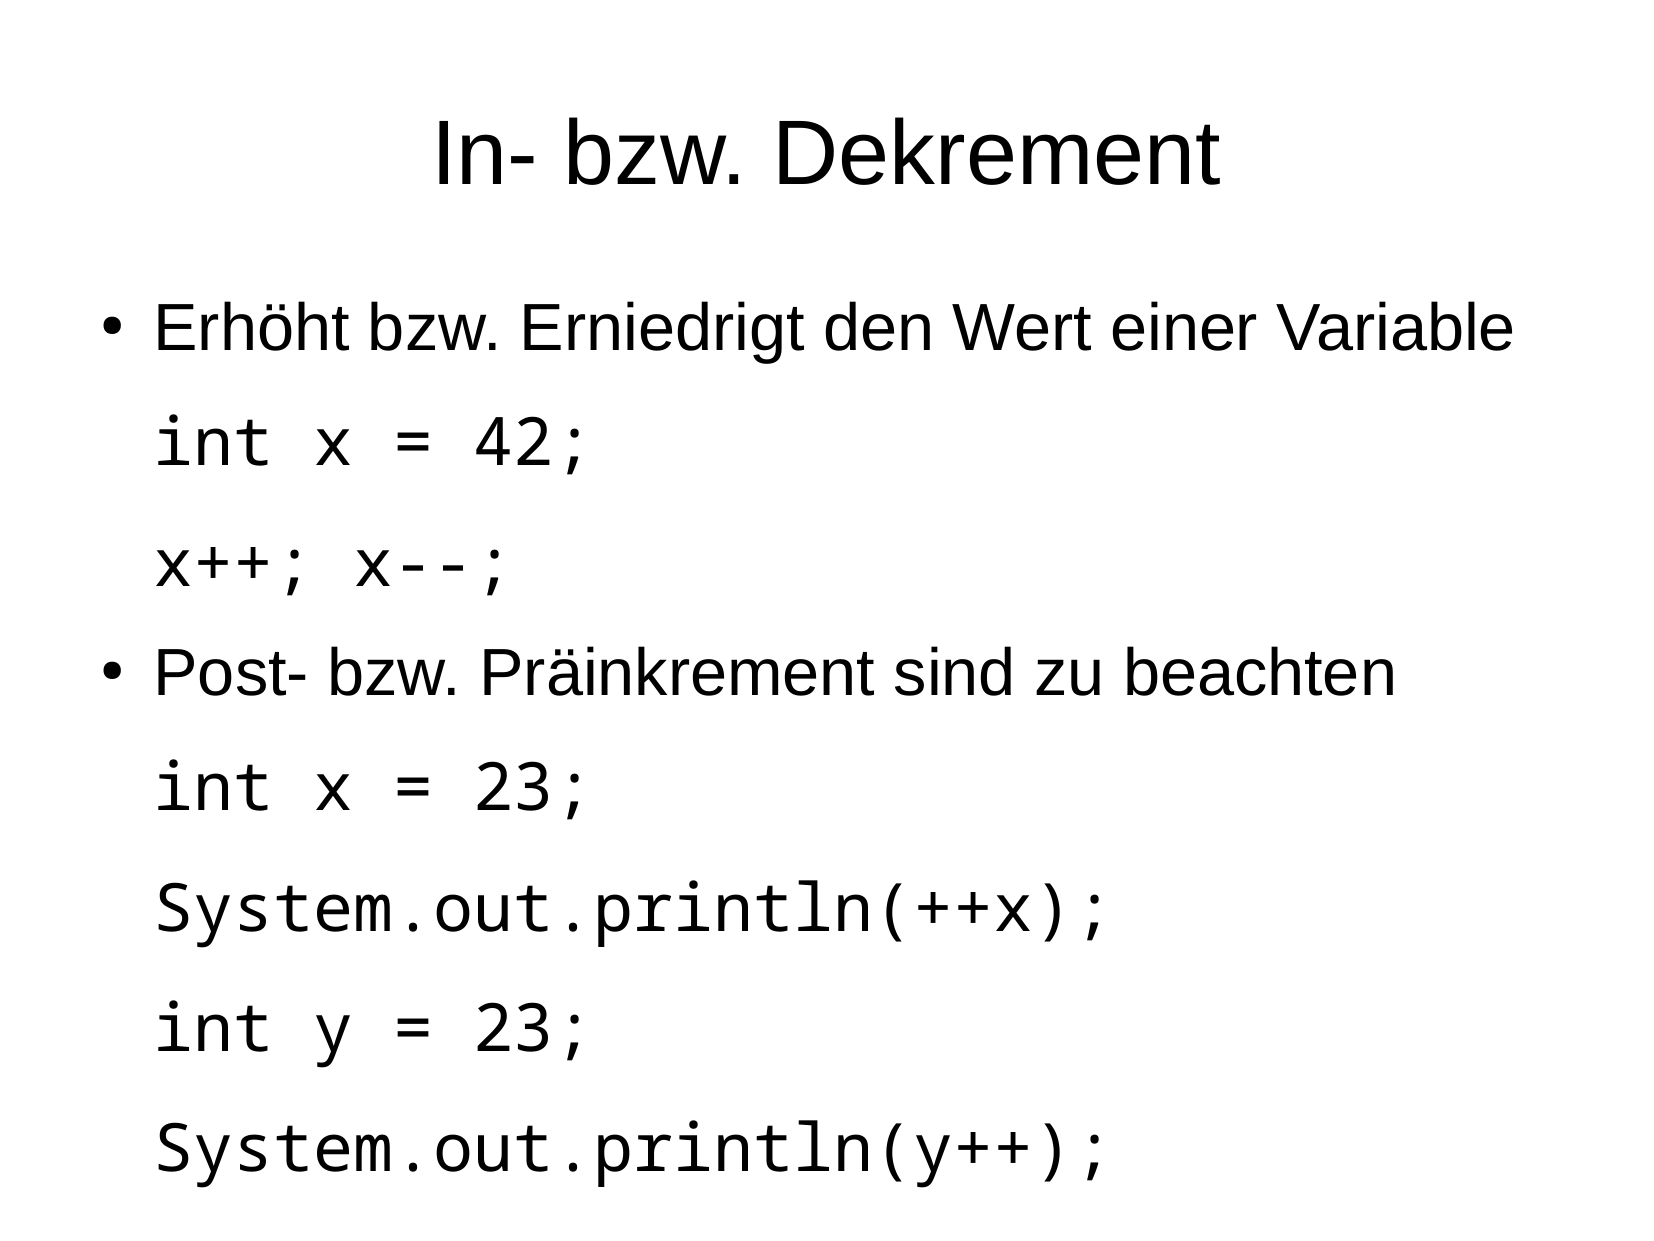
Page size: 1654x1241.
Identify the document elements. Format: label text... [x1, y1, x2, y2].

list Erhöht bzw. Erniedrigt den Wert einer Variable int x = 42; x++; x--; Post- bzw. Präinkrement sind zu beachten int x = 23; System.out.println(++x); int y = 23; System.out.println(y++); [82, 290, 1571, 1109]
title In- bzw. Dekrement [82, 49, 1571, 257]
